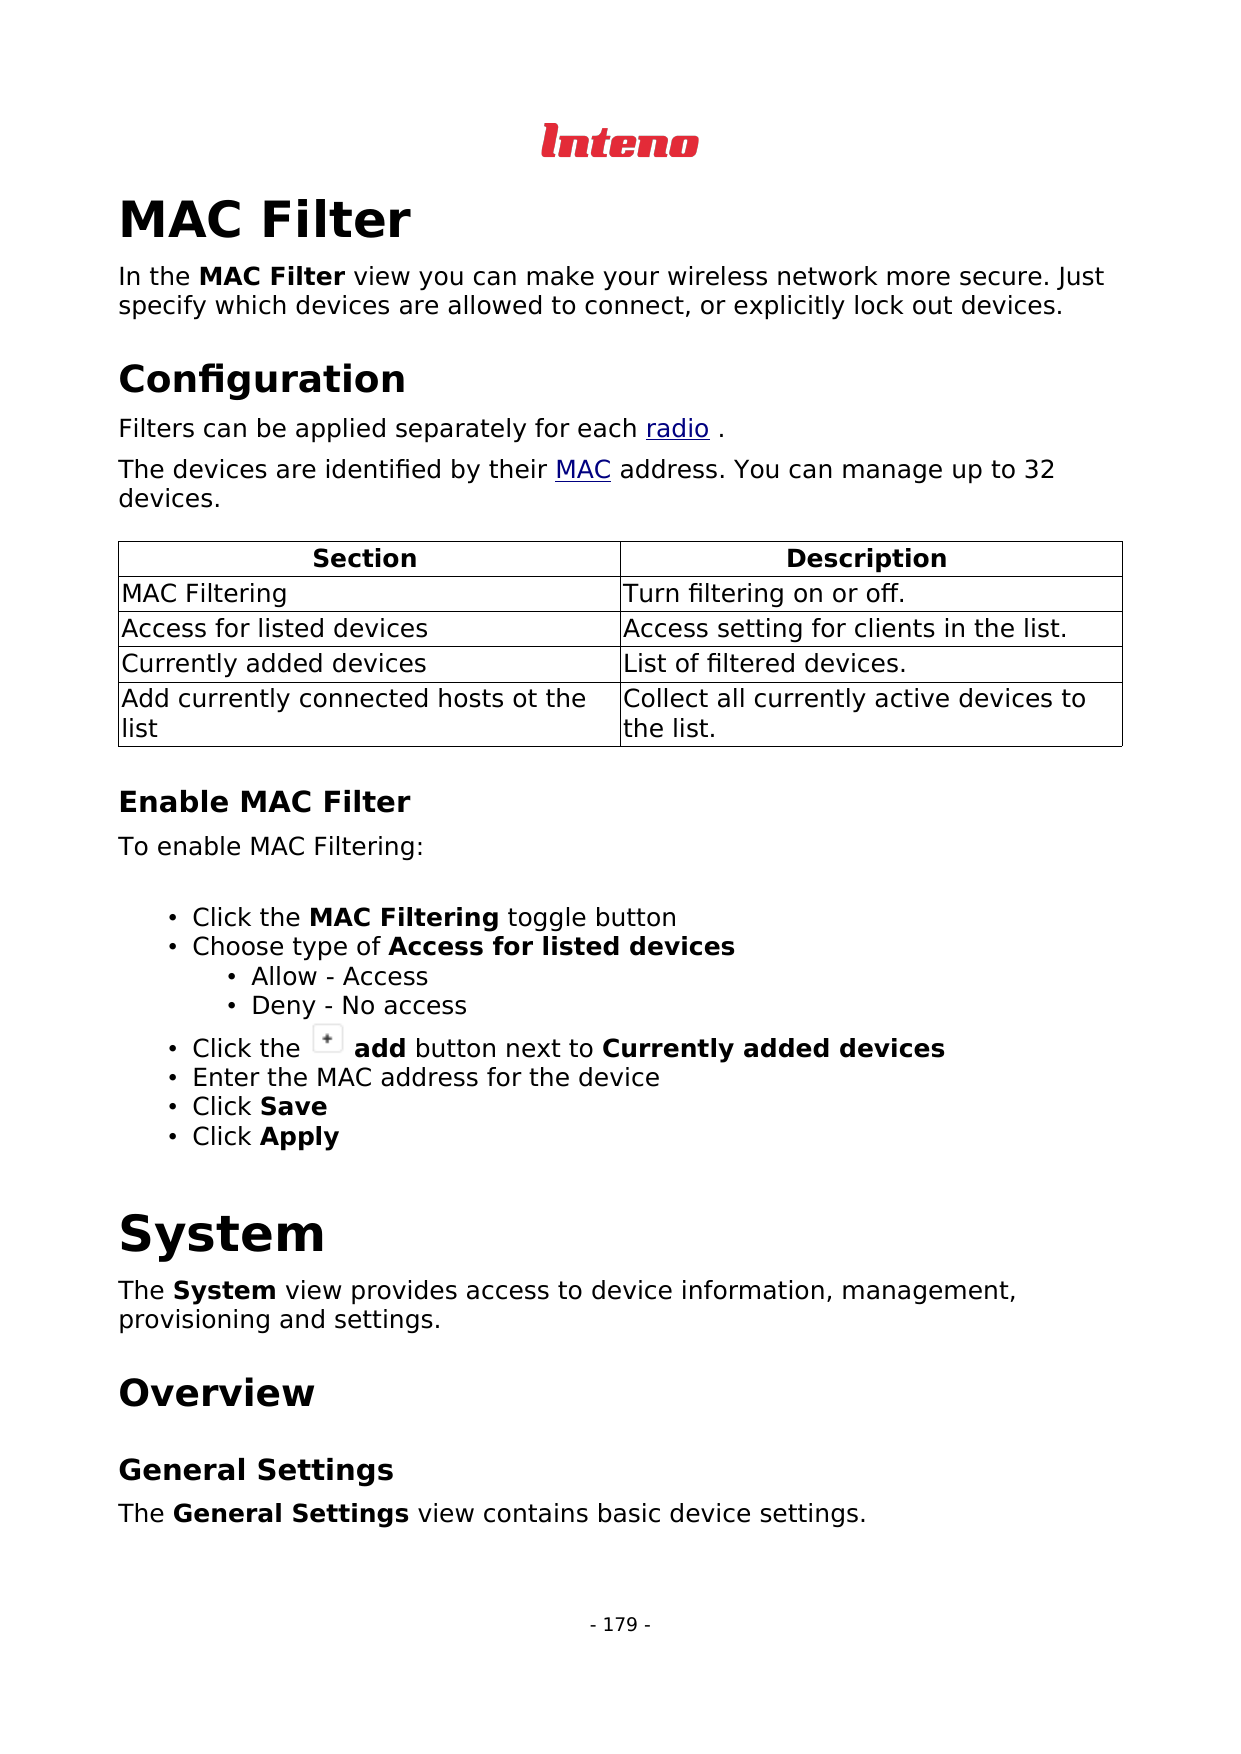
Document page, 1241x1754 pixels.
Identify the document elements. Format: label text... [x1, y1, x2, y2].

text The General Settings view contains basic device settings. [118, 1499, 1122, 1529]
subtitle MAC Filter [118, 191, 1122, 249]
table_header Section [119, 542, 620, 576]
picture [531, 118, 709, 162]
list Deny - No access [236, 991, 1122, 1020]
list Allow - Access [236, 962, 1122, 991]
list Choose type of Access for listed devices [177, 932, 1122, 962]
subtitle Configuration [118, 358, 1122, 401]
table_cell Turn filtering on or off. [621, 577, 1122, 611]
text Filters can be applied separately for each radio . [118, 414, 1122, 443]
list Click the add button next to Currently added devices [177, 1031, 1122, 1063]
subtitle System [118, 1205, 1122, 1264]
subtitle General Settings [118, 1453, 1122, 1487]
text In the MAC Filter view you can make your wireless network more secure. Just specify which devices are allowed to connect, or explicitly lock out devices. [118, 262, 1122, 320]
table_cell Collect all currently active devices to the list. [621, 683, 1122, 746]
subtitle Enable MAC Filter [118, 786, 1122, 820]
subtitle Overview [118, 1372, 1122, 1416]
table_cell List of filtered devices. [621, 647, 1122, 682]
text To enable MAC Filtering: [118, 832, 1122, 861]
table_header Description [621, 542, 1122, 576]
table_cell MAC Filtering [119, 577, 620, 611]
table_cell Add currently connected hosts ot the list [119, 683, 620, 746]
table_cell Access for listed devices [119, 612, 620, 646]
table_cell Currently added devices [119, 647, 620, 682]
list Enter the MAC address for the device [177, 1063, 1122, 1093]
list Click Apply [177, 1122, 1122, 1151]
picture [308, 1020, 347, 1058]
list Click the MAC Filtering toggle button [177, 903, 1122, 932]
table_cell Access setting for clients in the list. [621, 612, 1122, 646]
list Click Save [177, 1093, 1122, 1122]
text The devices are identified by their MAC address. You can manage up to 32 devices. [118, 456, 1122, 514]
text The System view provides access to device information, management, provisioning and settings. [118, 1276, 1122, 1334]
